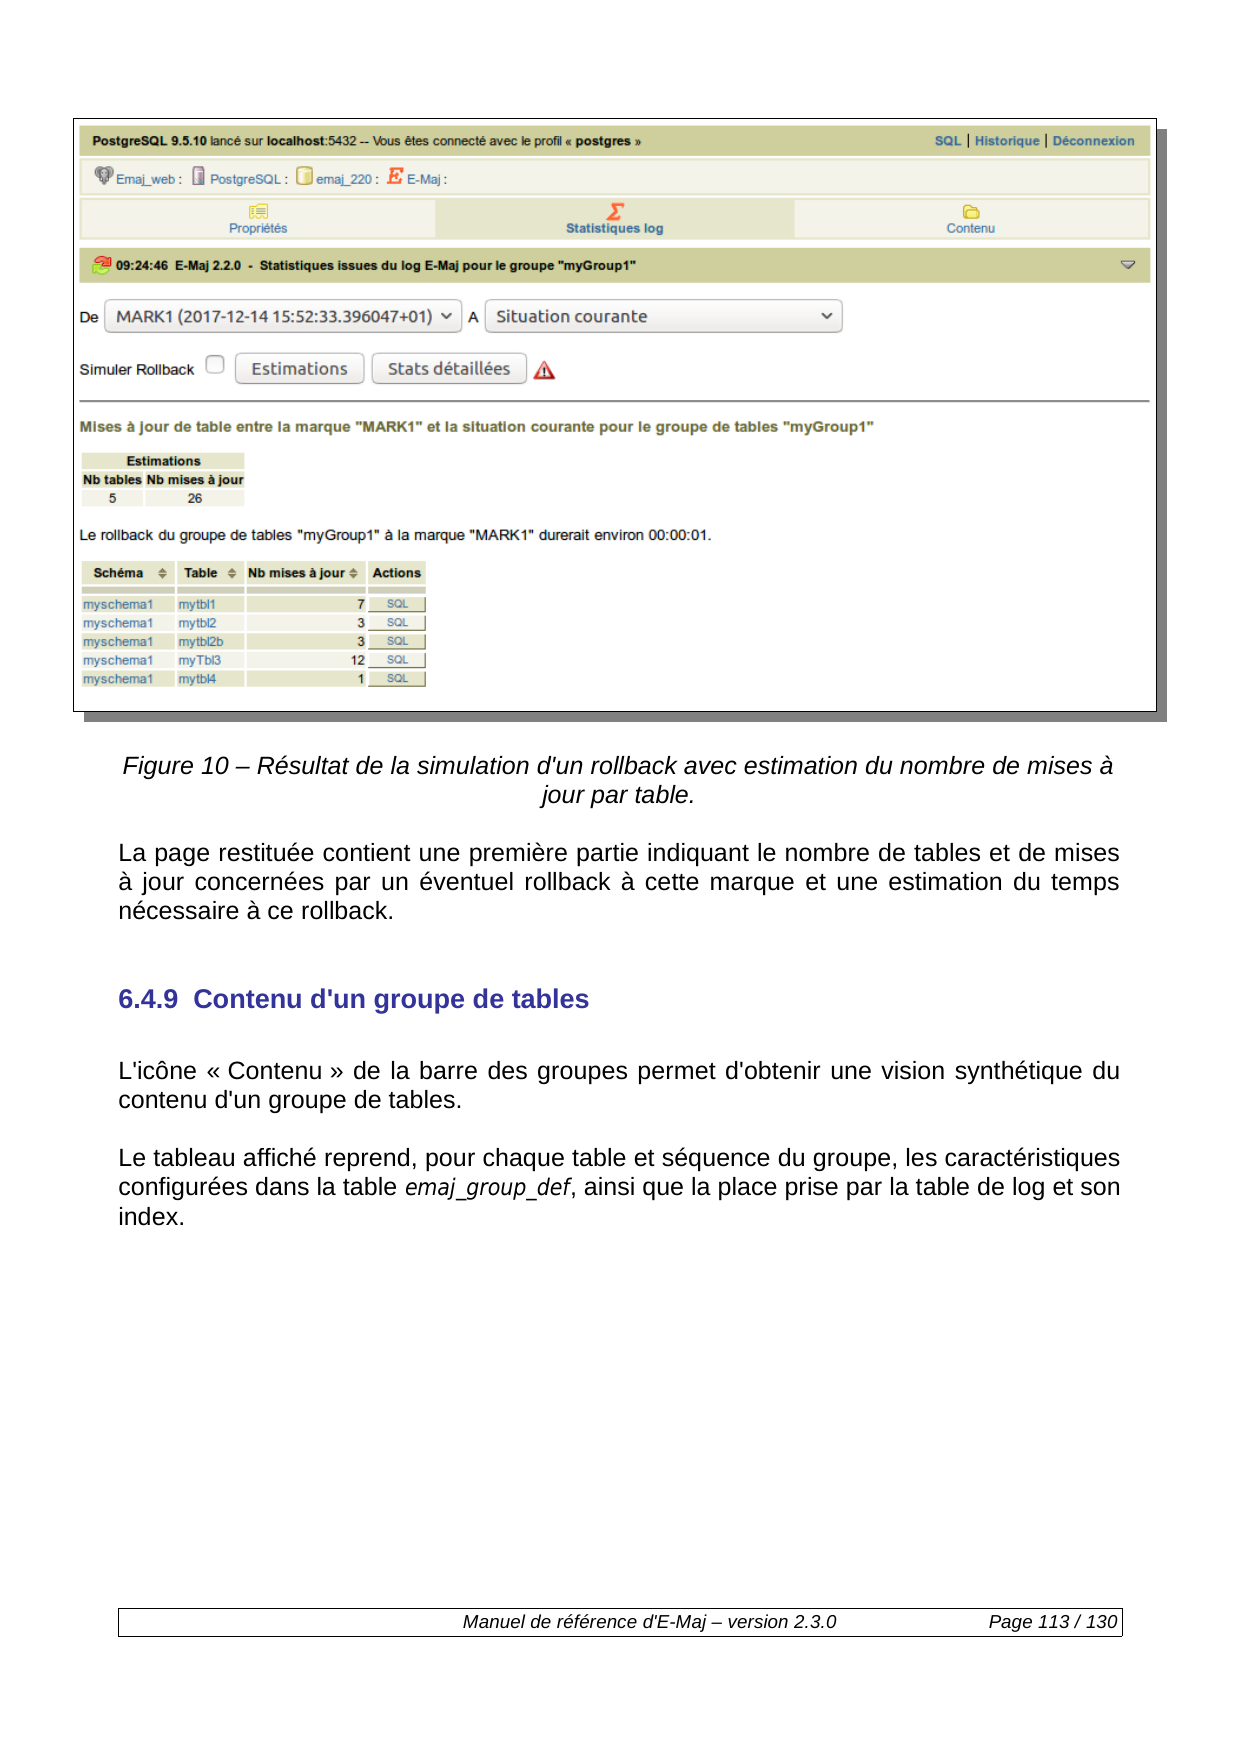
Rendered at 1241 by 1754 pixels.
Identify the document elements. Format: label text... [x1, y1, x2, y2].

picture [76, 121, 1154, 709]
text L'icône « Contenu » de la barre des groupes permet d'obtenir une vision synthétique du contenu d'un groupe de tables. [118, 1056, 1122, 1114]
text Le tableau affiché reprend, pour chaque table et séquence du groupe, les caractéristiques configurées dans la table emaj_group_def, ainsi que la place prise par la table de log et son index. [118, 1143, 1122, 1230]
text La page restituée contient une première partie indiquant le nombre de tables et de mises à jour concernées par un éventuel rollback à cette marque et une estimation du temps nécessaire à ce rollback. [118, 838, 1122, 925]
text Figure 10 – Résultat de la simulation d'un rollback avec estimation du nombre de mises à jour par table. [118, 751, 1122, 809]
subtitle Contenu d'un groupe de tables [118, 983, 1122, 1014]
